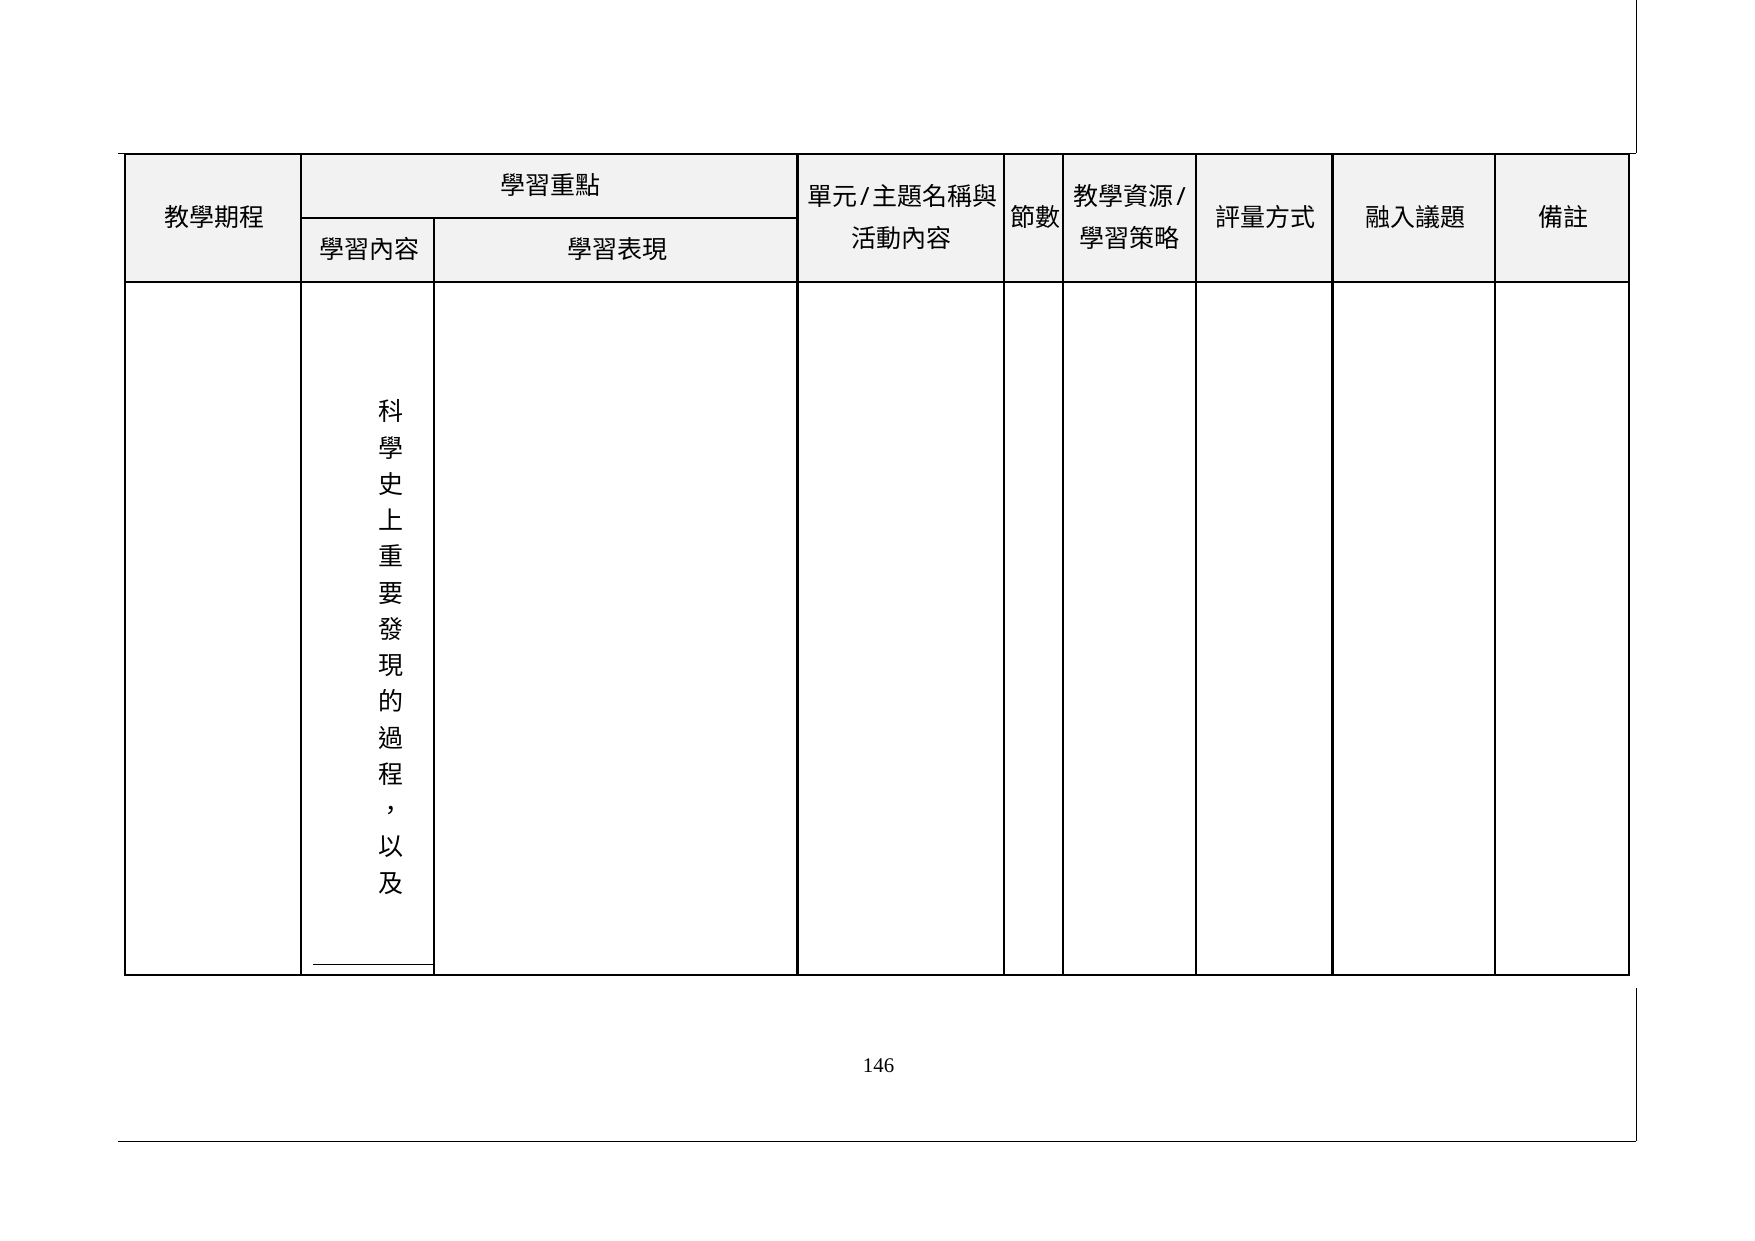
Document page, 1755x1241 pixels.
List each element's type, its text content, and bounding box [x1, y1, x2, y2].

table_header 節數 [1005, 155, 1062, 281]
table_cell 學習表現 [435, 219, 796, 281]
table_header 單元/主題名稱與活動內容 [799, 155, 1003, 281]
table_header 評量方式 [1197, 155, 1331, 281]
table_cell [1005, 283, 1062, 974]
table_header 教學期程 [126, 155, 300, 281]
table_cell 科學史上重要發現的過程，以及 [302, 283, 433, 974]
table_header 融入議題 [1334, 155, 1494, 281]
table_cell [1197, 283, 1331, 974]
table_cell [1064, 283, 1195, 974]
table_header 教學資源/學習策略 [1064, 155, 1195, 281]
table_cell [126, 283, 300, 974]
table_cell 學習內容 [302, 219, 433, 281]
table_header 備註 [1496, 155, 1628, 281]
table_cell [799, 283, 1003, 974]
table_cell [435, 283, 796, 974]
table_cell [1334, 283, 1494, 974]
table_header 學習重點 [302, 155, 796, 217]
table_cell [1496, 283, 1628, 974]
